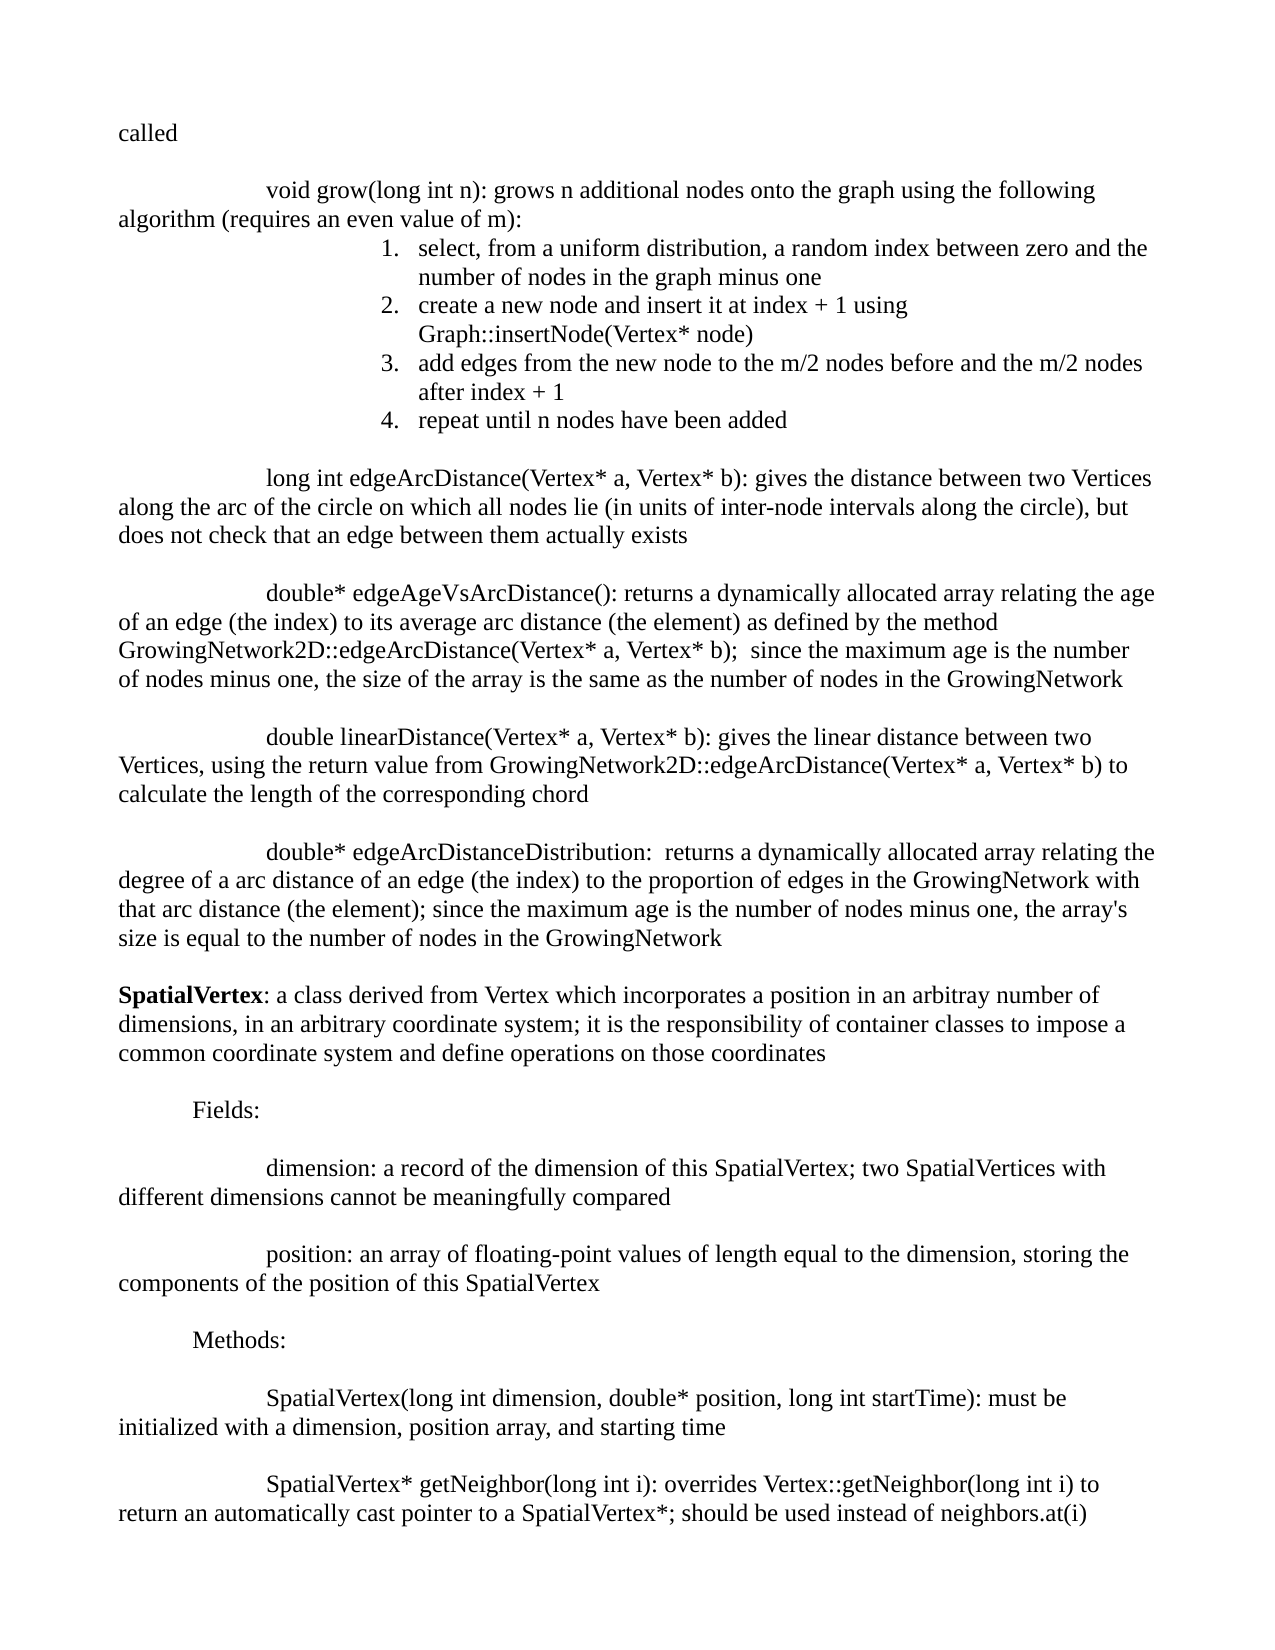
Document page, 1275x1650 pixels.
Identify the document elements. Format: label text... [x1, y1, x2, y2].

text SpatialVertex* getNeighbor(long int i): overrides Vertex::getNeighbor(long int i) to return an automatically cast pointer to a SpatialVertex*; should be used instead of neighbors.at(i) [118, 1469, 1157, 1527]
text double* edgeAgeVsArcDistance(): returns a dynamically allocated array relating the age of an edge (the index) to its average arc distance (the element) as defined by the method GrowingNetwork2D::edgeArcDistance(Vertex* a, Vertex* b); since the maximum age is the number of nodes minus one, the size of the array is the same as the number of nodes in the GrowingNetwork [118, 578, 1157, 693]
text dimension: a record of the dimension of this SpatialVertex; two SpatialVertices with different dimensions cannot be meaningfully compared [118, 1153, 1157, 1211]
text double* edgeArcDistanceDistribution: returns a dynamically allocated array relating the degree of a arc distance of an edge (the index) to the proportion of edges in the GrowingNetwork with that arc distance (the element); since the maximum age is the number of nodes minus one, the array's size is equal to the number of nodes in the GrowingNetwork [118, 837, 1157, 952]
text SpatialVertex(long int dimension, double* position, long int startTime): must be initialized with a dimension, position array, and starting time [118, 1383, 1157, 1441]
text called [118, 118, 1157, 147]
text SpatialVertex: a class derived from Vertex which incorporates a position in an arbitray number of dimensions, in an arbitrary coordinate system; it is the responsibility of container classes to impose a common coordinate system and define operations on those coordinates [118, 981, 1157, 1067]
text double linearDistance(Vertex* a, Vertex* b): gives the linear distance between two Vertices, using the return value from GrowingNetwork2D::edgeArcDistance(Vertex* a, Vertex* b) to calculate the length of the corresponding chord [118, 722, 1157, 808]
text long int edgeArcDistance(Vertex* a, Vertex* b): gives the distance between two Vertices along the arc of the circle on which all nodes lie (in units of inter-node intervals along the circle), but does not check that an edge between them actually exists [118, 463, 1157, 549]
text void grow(long int n): grows n additional nodes onto the graph using the following algorithm (requires an even value of m): [118, 176, 1157, 233]
list add edges from the new node to the m/2 nodes before and the m/2 nodes after index + 1 [381, 348, 1157, 406]
text Fields: [118, 1096, 1157, 1124]
list repeat until n nodes have been added [381, 406, 1157, 434]
list create a new node and insert it at index + 1 using Graph::insertNode(Vertex* node) [381, 291, 1157, 348]
list select, from a uniform distribution, a random index between zero and the number of nodes in the graph minus one [381, 233, 1157, 291]
text Methods: [118, 1326, 1157, 1354]
text position: an array of floating-point values of length equal to the dimension, storing the components of the position of this SpatialVertex [118, 1239, 1157, 1297]
